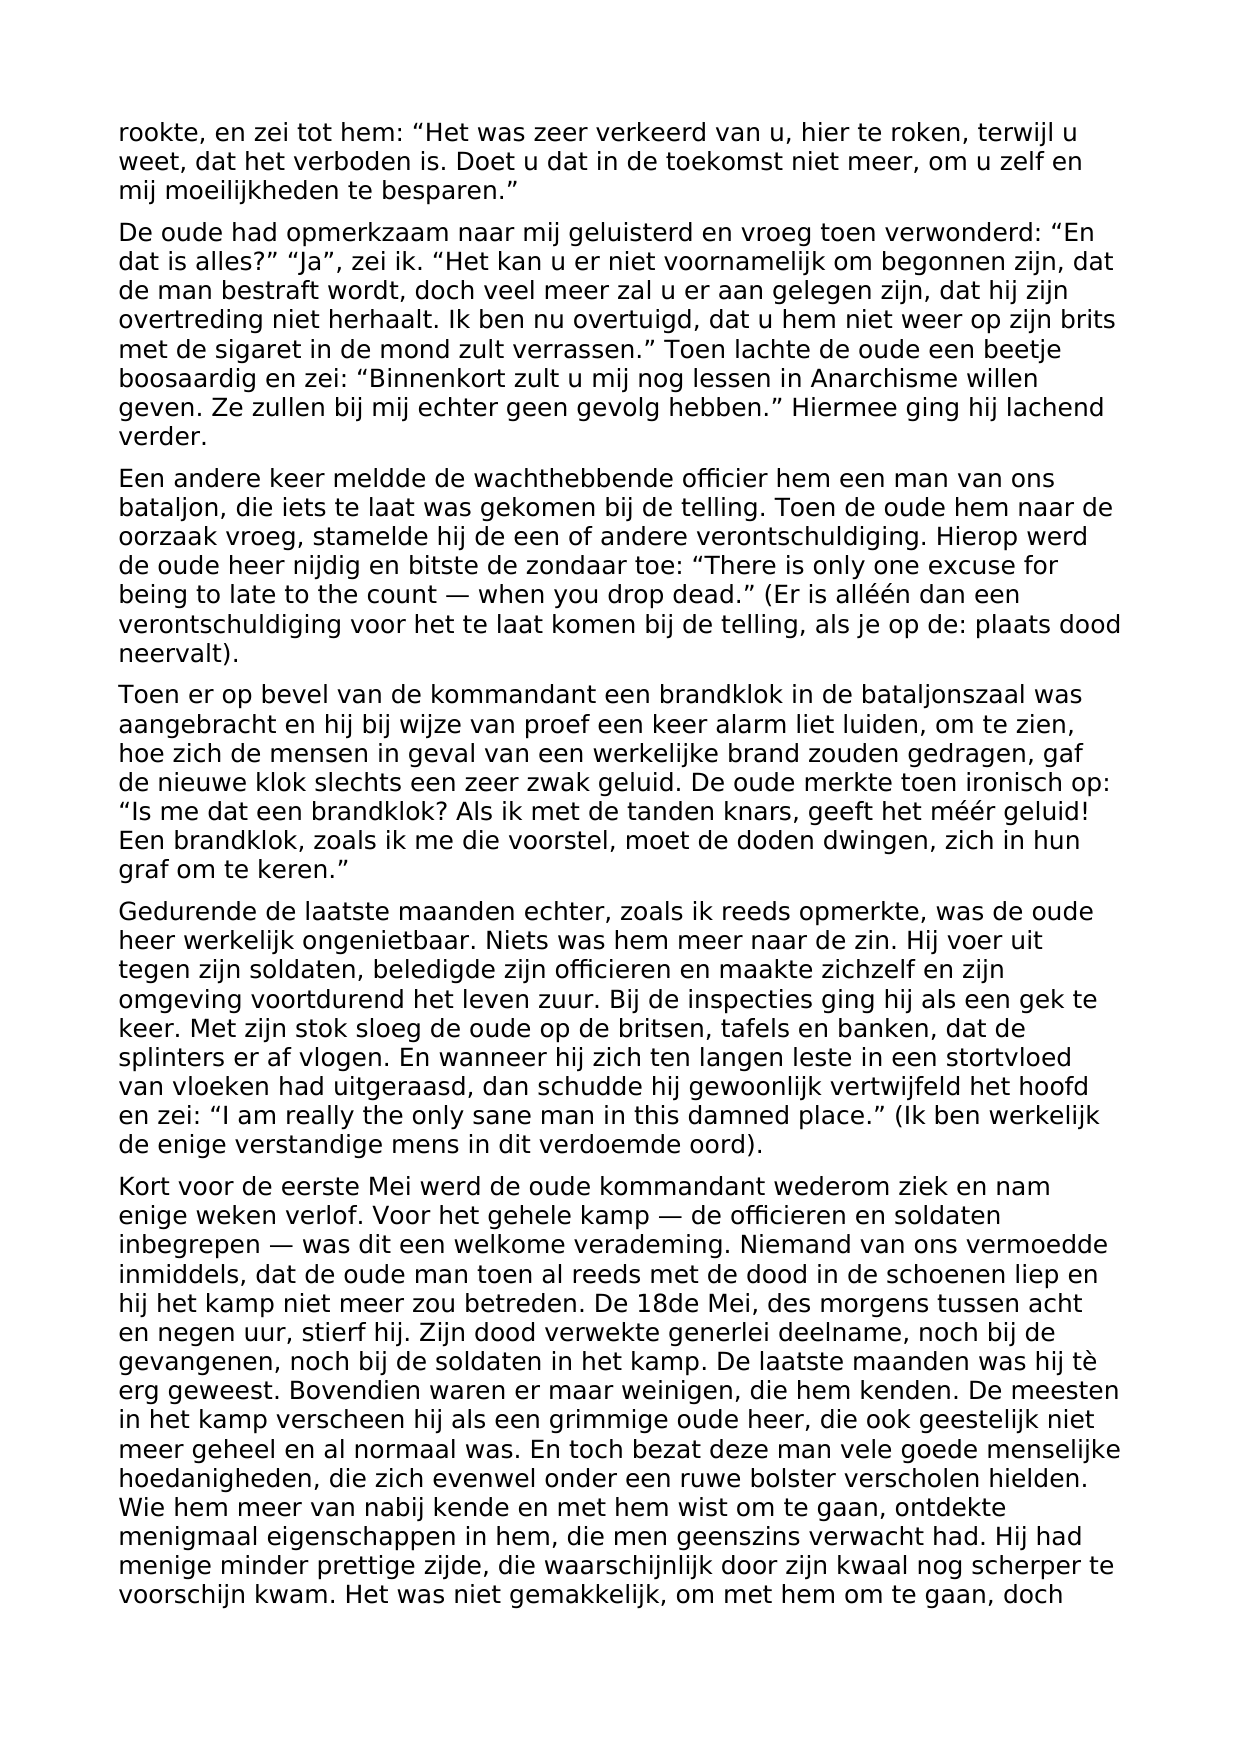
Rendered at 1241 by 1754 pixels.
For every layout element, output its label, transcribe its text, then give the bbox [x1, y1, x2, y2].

text rookte, en zei tot hem: “Het was zeer verkeerd van u, hier te roken, terwijl u weet, dat het verboden is. Doet u dat in de toekomst niet meer, om u zelf en mij moeilijkheden te besparen.” [118, 118, 1122, 206]
text Kort voor de eerste Mei werd de oude kommandant wederom ziek en nam enige weken verlof. Voor het gehele kamp — de officieren en soldaten inbegrepen — was dit een welkome verademing. Niemand van ons vermoedde inmiddels, dat de oude man toen al reeds met de dood in de schoenen liep en hij het kamp niet meer zou betreden. De 18de Mei, des morgens tussen acht en negen uur, stierf hij. Zijn dood verwekte generlei deelname, noch bij de gevangenen, noch bij de soldaten in het kamp. De laatste maanden was hij tè erg geweest. Bovendien waren er maar weinigen, die hem kenden. De meesten in het kamp verscheen hij als een grimmige oude heer, die ook geestelijk niet meer geheel en al normaal was. En toch bezat deze man vele goede menselijke hoedanigheden, die zich evenwel onder een ruwe bolster verscholen hielden. Wie hem meer van nabij kende en met hem wist om te gaan, ontdekte menigmaal eigenschappen in hem, die men geenszins verwacht had. Hij had menige minder prettige zijde, die waarschijnlijk door zijn kwaal nog scherper te voorschijn kwam. Het was niet gemakkelijk, om met hem om te gaan, doch [118, 1172, 1122, 1610]
text De oude had opmerkzaam naar mij geluisterd en vroeg toen verwonderd: “En dat is alles?” “Ja”, zei ik. “Het kan u er niet voornamelijk om begonnen zijn, dat de man bestraft wordt, doch veel meer zal u er aan gelegen zijn, dat hij zijn overtreding niet herhaalt. Ik ben nu overtuigd, dat u hem niet weer op zijn brits met de sigaret in de mond zult verrassen.” Toen lachte de oude een beetje boosaardig en zei: “Binnenkort zult u mij nog lessen in Anarchisme willen geven. Ze zullen bij mij echter geen gevolg hebben.” Hiermee ging hij lachend verder. [118, 218, 1122, 451]
text Een andere keer meldde de wachthebbende officier hem een man van ons bataljon, die iets te laat was gekomen bij de telling. Toen de oude hem naar de oorzaak vroeg, stamelde hij de een of andere verontschuldiging. Hierop werd de oude heer nijdig en bitste de zondaar toe: “There is only one excuse for being to late to the count — when you drop dead.” (Er is alléén dan een verontschuldiging voor het te laat komen bij de telling, als je op de: plaats dood neervalt). [118, 464, 1122, 668]
text Toen er op bevel van de kommandant een brandklok in de bataljonszaal was aangebracht en hij bij wijze van proef een keer alarm liet luiden, om te zien, hoe zich de mensen in geval van een werkelijke brand zouden gedragen, gaf de nieuwe klok slechts een zeer zwak geluid. De oude merkte toen ironisch op: “Is me dat een brandklok? Als ik met de tanden knars, geeft het méér geluid! Een brandklok, zoals ik me die voorstel, moet de doden dwingen, zich in hun graf om te keren.” [118, 681, 1122, 885]
text Gedurende de laatste maanden echter, zoals ik reeds opmerkte, was de oude heer werkelijk ongenietbaar. Niets was hem meer naar de zin. Hij voer uit tegen zijn soldaten, beledigde zijn officieren en maakte zichzelf en zijn omgeving voortdurend het leven zuur. Bij de inspecties ging hij als een gek te keer. Met zijn stok sloeg de oude op de britsen, tafels en banken, dat de splinters er af vlogen. En wanneer hij zich ten langen leste in een stortvloed van vloeken had uitgeraasd, dan schudde hij gewoonlijk vertwijfeld het hoofd en zei: “I am really the only sane man in this damned place.” (Ik ben werkelijk de enige verstandige mens in dit verdoemde oord). [118, 897, 1122, 1160]
